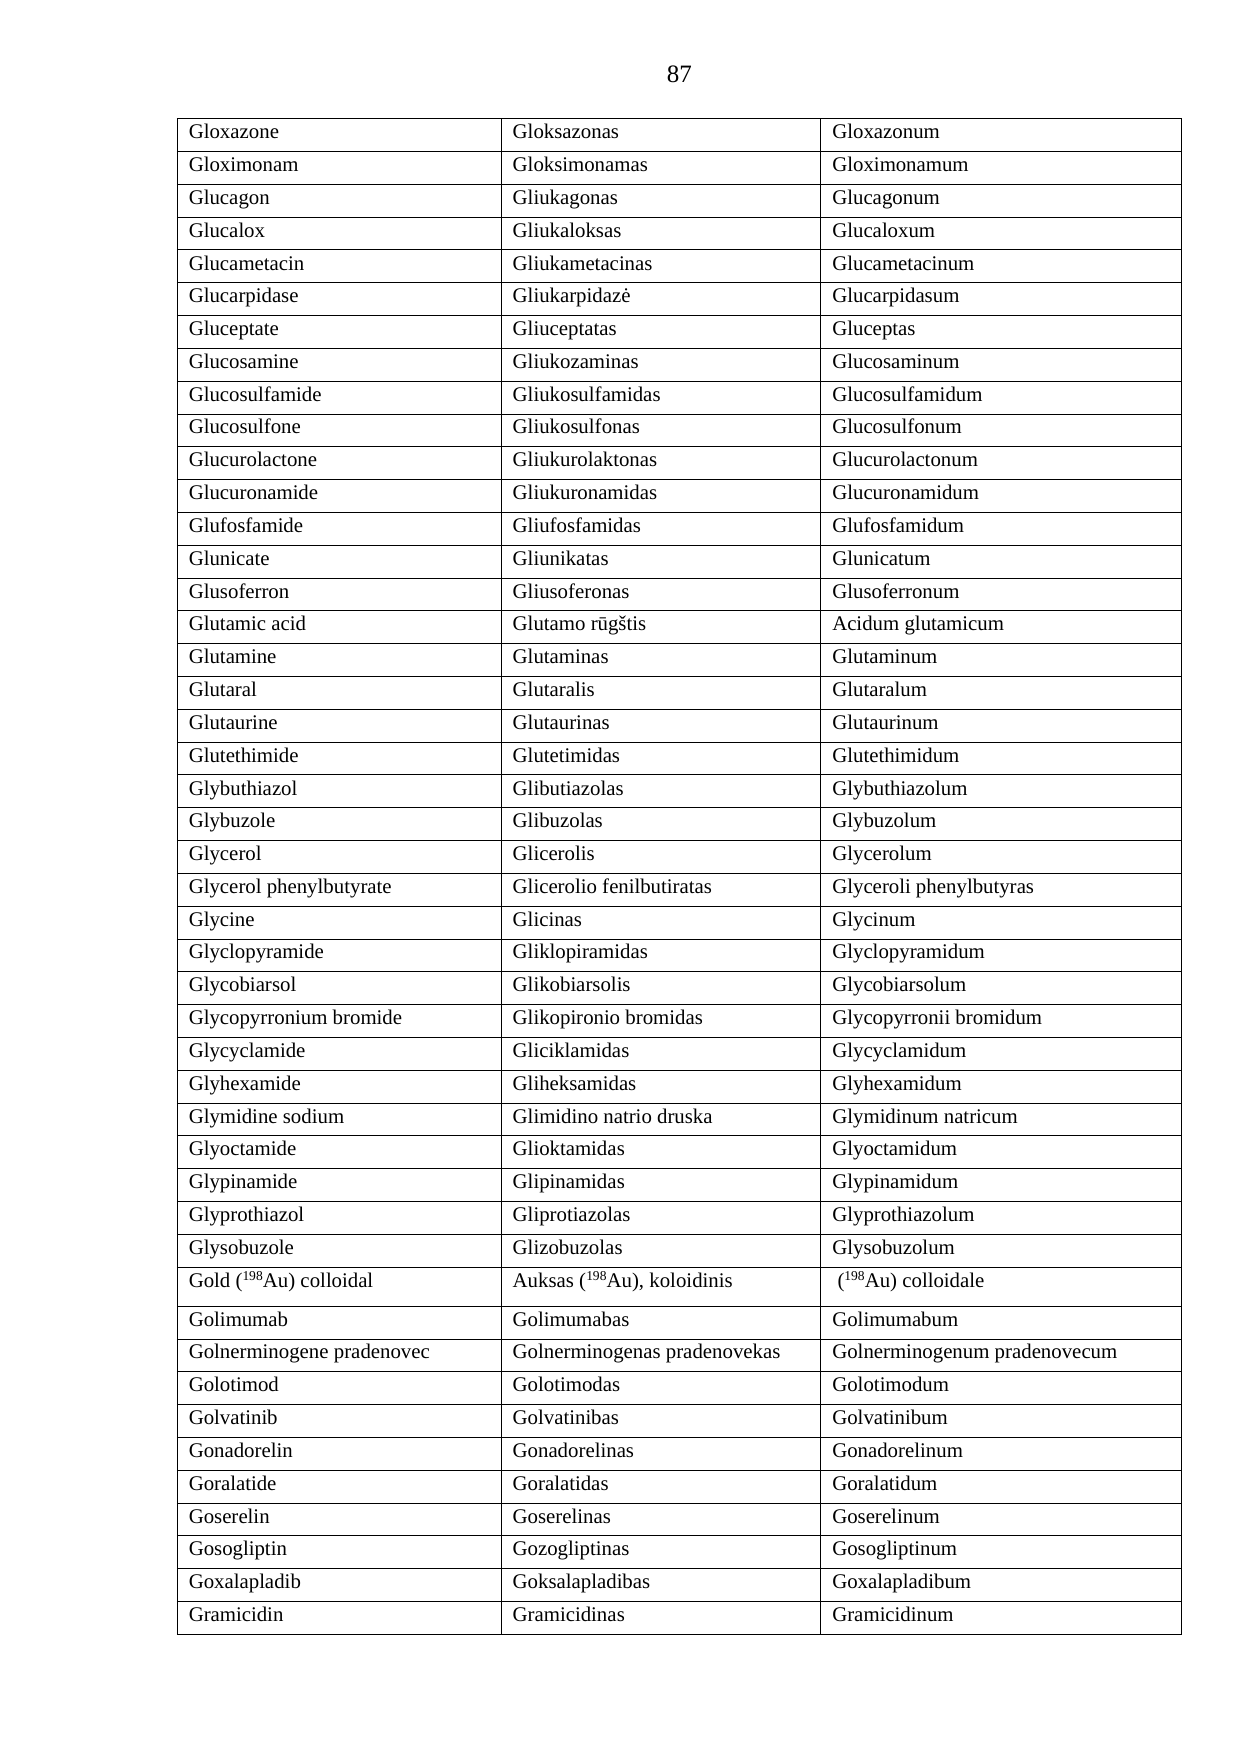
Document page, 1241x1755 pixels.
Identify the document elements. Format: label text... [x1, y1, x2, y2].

table_cell Glycobiarsolum [821, 972, 1181, 1004]
table_cell Gliklopiramidas [502, 940, 820, 971]
table_cell Acidum glutamicum [821, 611, 1181, 643]
table_cell Glunicatum [821, 546, 1181, 577]
table_cell Glibutiazolas [502, 775, 820, 807]
table_cell Glycinum [821, 907, 1181, 938]
table_cell Glycyclamide [178, 1038, 501, 1070]
table_cell Gramicidin [178, 1602, 501, 1634]
table_cell Glucosulfone [178, 415, 501, 446]
table_cell Glimidino natrio druska [502, 1104, 820, 1135]
table_cell Glutethimidum [821, 743, 1181, 774]
table_cell Gosogliptinum [821, 1536, 1181, 1568]
table_cell Glicinas [502, 907, 820, 938]
table_cell Goxalapladib [178, 1569, 501, 1601]
table_cell Glybuzole [178, 808, 501, 840]
table_cell Auksas (198Au), koloidinis [502, 1268, 820, 1306]
table_cell Golotimodum [821, 1372, 1181, 1404]
table_cell Golvatinibum [821, 1405, 1181, 1437]
table_cell Glypinamide [178, 1169, 501, 1201]
table_cell Gosogliptin [178, 1536, 501, 1568]
table_cell Gliuceptatas [502, 316, 820, 348]
table_cell Glucagon [178, 185, 501, 217]
table_cell Glioktamidas [502, 1136, 820, 1168]
table_cell Goserelin [178, 1504, 501, 1535]
table_cell Glucosulfamidum [821, 382, 1181, 413]
table_cell Gliukametacinas [502, 250, 820, 282]
table_cell Glizobuzolas [502, 1235, 820, 1267]
table_cell Glutetimidas [502, 743, 820, 774]
table_cell Glymidinum natricum [821, 1104, 1181, 1135]
table_cell Glyhexamidum [821, 1071, 1181, 1102]
table_cell Gloxazonum [821, 119, 1181, 151]
table_cell Glybuzolum [821, 808, 1181, 840]
table_cell Glufosfamide [178, 513, 501, 545]
table_cell Glucarpidasum [821, 283, 1181, 315]
table_cell Glucuronamide [178, 480, 501, 512]
table_cell Gliunikatas [502, 546, 820, 577]
table_cell Glucuronamidum [821, 480, 1181, 512]
table_cell Glycyclamidum [821, 1038, 1181, 1070]
table_cell Golnerminogenas pradenovekas [502, 1340, 820, 1371]
table_cell Glysobuzolum [821, 1235, 1181, 1267]
table_cell Golnerminogenum pradenovecum [821, 1340, 1181, 1371]
table_cell Glybuthiazolum [821, 775, 1181, 807]
table_cell Gliukosulfamidas [502, 382, 820, 413]
table_cell Glikobiarsolis [502, 972, 820, 1004]
table_cell Gluceptate [178, 316, 501, 348]
table_cell Glucurolactone [178, 447, 501, 479]
table_cell Glucosulfonum [821, 415, 1181, 446]
table_cell Glycerol phenylbutyrate [178, 874, 501, 906]
table_cell Glutaurinum [821, 710, 1181, 742]
table_cell Gloxazone [178, 119, 501, 151]
table_cell Glymidine sodium [178, 1104, 501, 1135]
table_cell Glutaminas [502, 644, 820, 676]
table_cell Golvatinib [178, 1405, 501, 1437]
table_cell Glucagonum [821, 185, 1181, 217]
table_cell Gloximonamum [821, 152, 1181, 184]
table_cell Goralatidas [502, 1471, 820, 1502]
table_cell Gonadorelinas [502, 1438, 820, 1470]
table_cell Glybuthiazol [178, 775, 501, 807]
table_cell Gliukaloksas [502, 218, 820, 249]
table_cell Gliusoferonas [502, 579, 820, 610]
table_cell Glyceroli phenylbutyras [821, 874, 1181, 906]
table_cell Glufosfamidum [821, 513, 1181, 545]
table_cell Glucarpidase [178, 283, 501, 315]
table_cell Golvatinibas [502, 1405, 820, 1437]
table_cell Glunicate [178, 546, 501, 577]
table_cell Glyoctamide [178, 1136, 501, 1168]
table_cell Glucosulfamide [178, 382, 501, 413]
table_cell Gonadorelinum [821, 1438, 1181, 1470]
table_cell Glyprothiazolum [821, 1202, 1181, 1234]
table_cell Goserelinas [502, 1504, 820, 1535]
table_cell Gloksimonamas [502, 152, 820, 184]
table_cell Gliprotiazolas [502, 1202, 820, 1234]
table_cell Glyclopyramidum [821, 940, 1181, 971]
table_cell Golimumabum [821, 1307, 1181, 1338]
table_cell Glutamic acid [178, 611, 501, 643]
table_cell Glycine [178, 907, 501, 938]
table_cell Glycopyrronii bromidum [821, 1005, 1181, 1037]
table_cell Glycerolum [821, 841, 1181, 873]
table_cell Glycerol [178, 841, 501, 873]
table_cell Gliukosulfonas [502, 415, 820, 446]
table_cell Glucosaminum [821, 349, 1181, 381]
table_cell Glucametacin [178, 250, 501, 282]
table_cell Goralatidum [821, 1471, 1181, 1502]
table_cell Golimumabas [502, 1307, 820, 1338]
table_cell Goxalapladibum [821, 1569, 1181, 1601]
table_cell Gliciklamidas [502, 1038, 820, 1070]
table_cell Glutaurine [178, 710, 501, 742]
table_cell Gluceptas [821, 316, 1181, 348]
table_cell Golotimod [178, 1372, 501, 1404]
table_cell Gliukarpidazė [502, 283, 820, 315]
table_cell Glucurolactonum [821, 447, 1181, 479]
table_cell Glutaral [178, 677, 501, 709]
table_cell Glycopyrronium bromide [178, 1005, 501, 1037]
table_cell Goserelinum [821, 1504, 1181, 1535]
table_cell Glucaloxum [821, 218, 1181, 249]
table_cell (198Au) colloidale [821, 1268, 1181, 1306]
table_cell Glutaminum [821, 644, 1181, 676]
table_cell Glypinamidum [821, 1169, 1181, 1201]
table_cell Glucametacinum [821, 250, 1181, 282]
table_cell Glicerolis [502, 841, 820, 873]
table_cell Gliheksamidas [502, 1071, 820, 1102]
table_cell Gliukagonas [502, 185, 820, 217]
table_cell Golimumab [178, 1307, 501, 1338]
table_cell Glikopironio bromidas [502, 1005, 820, 1037]
table_cell Gliukurolaktonas [502, 447, 820, 479]
table_cell Gliukuronamidas [502, 480, 820, 512]
table_cell Goralatide [178, 1471, 501, 1502]
table_cell Gramicidinum [821, 1602, 1181, 1634]
table_cell Gloksazonas [502, 119, 820, 151]
table_cell Gonadorelin [178, 1438, 501, 1470]
table_cell Glyclopyramide [178, 940, 501, 971]
table_cell Glutaurinas [502, 710, 820, 742]
table_cell Glutethimide [178, 743, 501, 774]
table_cell Gloximonam [178, 152, 501, 184]
table_cell Glucalox [178, 218, 501, 249]
table_cell Glysobuzole [178, 1235, 501, 1267]
table_cell Gliukozaminas [502, 349, 820, 381]
table_cell Glicerolio fenilbutiratas [502, 874, 820, 906]
table_cell Gliufosfamidas [502, 513, 820, 545]
table_cell Glyprothiazol [178, 1202, 501, 1234]
table_cell Gold (198Au) colloidal [178, 1268, 501, 1306]
table_cell Glycobiarsol [178, 972, 501, 1004]
table_cell Golnerminogene pradenovec [178, 1340, 501, 1371]
table_cell Golotimodas [502, 1372, 820, 1404]
table_cell Gozogliptinas [502, 1536, 820, 1568]
table_cell Glutaralis [502, 677, 820, 709]
table_cell Glusoferron [178, 579, 501, 610]
table_cell Goksalapladibas [502, 1569, 820, 1601]
table_cell Glucosamine [178, 349, 501, 381]
table_cell Glibuzolas [502, 808, 820, 840]
table_cell Glusoferronum [821, 579, 1181, 610]
table_cell Glyoctamidum [821, 1136, 1181, 1168]
table_cell Glutaralum [821, 677, 1181, 709]
table_cell Gramicidinas [502, 1602, 820, 1634]
table_cell Glutamine [178, 644, 501, 676]
table_cell Glyhexamide [178, 1071, 501, 1102]
table_cell Glipinamidas [502, 1169, 820, 1201]
table_cell Glutamo rūgštis [502, 611, 820, 643]
